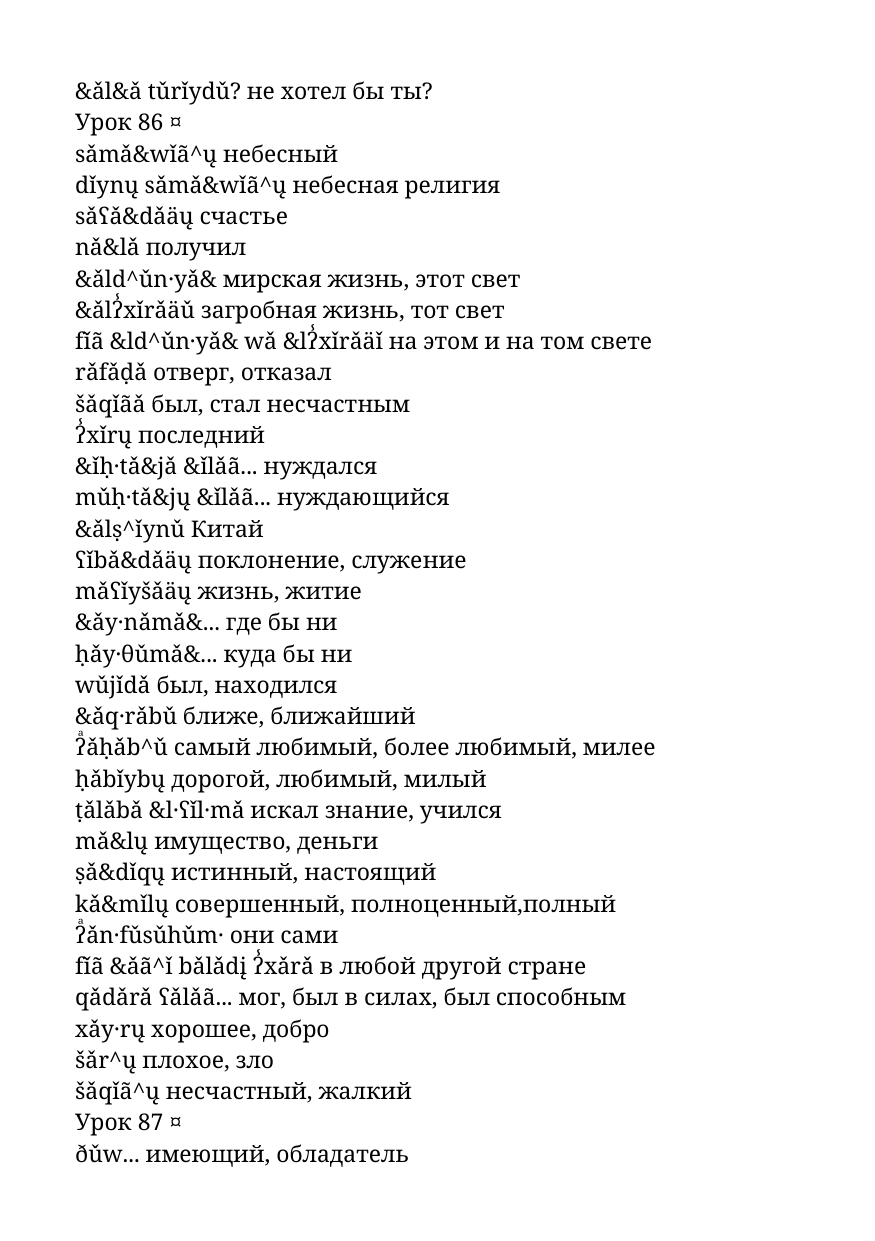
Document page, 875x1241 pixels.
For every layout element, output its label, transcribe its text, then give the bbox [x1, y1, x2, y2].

text dǐynų sǎmǎ&wǐã^ų небесная религия‎ [75, 169, 799, 200]
text sǎʕǎ&dǎäų счастье‎ [75, 200, 799, 231]
text &ǎq·rǎbǔ ближе, ближайший‎ [75, 700, 799, 731]
text ʔͣǎḥǎb^ǔ самый любимый, бо­лее любимый, милее‎ [75, 731, 799, 762]
text Урок 87‎ ¤ [75, 1106, 799, 1137]
text xǎy·rų хорошее, добро‎ [75, 1012, 799, 1044]
text qǎdǎrǎ ʕǎlǎã... мог, был в си­лах, был способным‎ [75, 981, 799, 1012]
text &ǎld^ǔn·yǎ& мирская жизнь, этот свет‎ [75, 262, 799, 294]
text kǎ&mǐlų совершенный, пол­ноценный,полный‎ [75, 887, 799, 919]
text ḥǎbǐybų дорогой, люби­мый, милый‎ [75, 762, 799, 794]
text mǔḥ·tǎ&jų &ǐlǎã... нуждаю­щийся‎ [75, 481, 799, 512]
text fǐã &ld^ǔn·yǎ& wǎ &lʔ̾xǐrǎäǐ на этом и на том свете‎ [75, 325, 799, 356]
text šǎqǐãǎ был, стал несчаст­ным‎ [75, 387, 799, 419]
text &ǎlṣ^ǐynǔ Китай‎ [75, 512, 799, 544]
text ʔ̾xǐrų последний‎ [75, 419, 799, 450]
text šǎqǐã^ų несчастный, жал­кий‎ [75, 1075, 799, 1106]
text wǔjǐdǎ был, находился‎ [75, 669, 799, 700]
text ðǔw... имеющий, облада­тель‎ [75, 1137, 799, 1169]
text ṭǎlǎbǎ &l·ʕǐl·mǎ искал зна­ние, учился‎ [75, 794, 799, 825]
text &ǎlʔ̾xǐrǎäǔ загробная жизнь, тот свет‎ [75, 294, 799, 325]
text &ǎl&ǎ tǔrǐydǔ? не хотел бы ты?‎ [75, 75, 799, 106]
text fǐã &ǎã^ǐ bǎlǎdį ʔ̾xǎrǎ в лю­бой другой стране‎ [75, 950, 799, 981]
text sǎmǎ&wǐã^ų небесный‎ [75, 137, 799, 169]
text mǎ&lų имущество, деньги‎ [75, 825, 799, 856]
text ʔͣǎn·fǔsǔhǔm· они сами‎ [75, 919, 799, 950]
text ʕǐbǎ&dǎäų поклонение, служе­ние‎ [75, 544, 799, 575]
text rǎfǎḍǎ отверг, отказал‎ [75, 356, 799, 387]
text ṣǎ&dǐqų истинный, настоя­щий‎ [75, 856, 799, 887]
text nǎ&lǎ получил‎ [75, 231, 799, 262]
text Урок 86‎ ¤ [75, 106, 799, 137]
text šǎr^ų плохое, зло‎ [75, 1044, 799, 1075]
text mǎʕǐyšǎäų жизнь, житие‎ [75, 575, 799, 606]
text &ǎy·nǎmǎ&... где бы ни‎ [75, 606, 799, 637]
text ḥǎy·θǔmǎ&... куда бы ни‎ [75, 637, 799, 669]
text &ǐḥ·tǎ&jǎ &ǐlǎã... нуждался‎ [75, 450, 799, 481]
